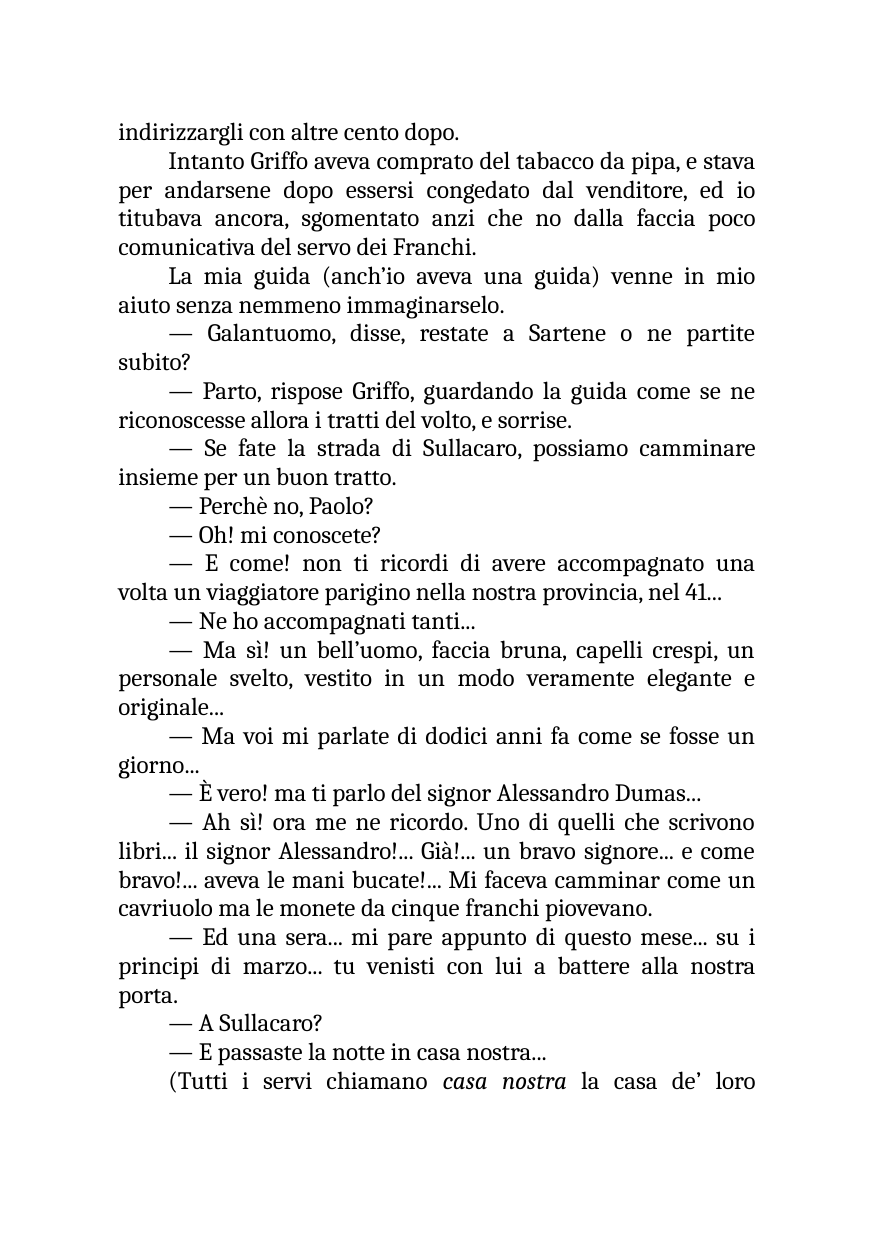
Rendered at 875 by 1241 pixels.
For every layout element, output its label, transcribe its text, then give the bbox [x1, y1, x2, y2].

text — È vero! ma ti parlo del signor Alessandro Dumas... [118, 779, 756, 808]
text indirizzargli con altre cento dopo. [118, 118, 756, 147]
text — Ed una sera... mi pare appunto di questo mese... su i principi di marzo... tu venisti con lui a battere alla nostra porta. [118, 923, 756, 1009]
text — Se fate la strada di Sullacaro, possiamo camminare insieme per un buon tratto. [118, 434, 756, 492]
text Intanto Griffo aveva comprato del tabacco da pipa, e stava per andarsene dopo essersi congedato dal venditore, ed io titubava ancora, sgomentato anzi che no dalla faccia poco comunicativa del servo dei Franchi. [118, 147, 756, 262]
text — Parto, rispose Griffo, guardando la guida come se ne riconoscesse allora i tratti del volto, e sorrise. [118, 377, 756, 434]
text — E passaste la notte in casa nostra... [118, 1038, 756, 1067]
text — Ma voi mi parlate di dodici anni fa come se fosse un giorno... [118, 722, 756, 779]
text La mia guida (anch’io aveva una guida) venne in mio aiuto senza nemmeno immaginarselo. [118, 262, 756, 319]
text — A Sullacaro? [118, 1009, 756, 1038]
text — Ma sì! un bell’uomo, faccia bruna, capelli crespi, un personale svelto, vestito in un modo veramente elegante e originale... [118, 636, 756, 722]
text — Perchè no, Paolo? [118, 492, 756, 521]
text — Ah sì! ora me ne ricordo. Uno di quelli che scrivono libri... il signor Alessandro!... Già!... un bravo signore... e come bravo!... aveva le mani bucate!... Mi faceva camminar come un cavriuolo ma le monete da cinque franchi piovevano. [118, 808, 756, 923]
text — Ne ho accompagnati tanti... [118, 607, 756, 636]
text (Tutti i servi chiamano casa nostra la casa de’ loro [118, 1067, 756, 1096]
text — Galantuomo, disse, restate a Sartene o ne partite subito? [118, 319, 756, 377]
text — E come! non ti ricordi di avere accompagnato una volta un viaggiatore parigino nella nostra provincia, nel 41... [118, 549, 756, 607]
text — Oh! mi conoscete? [118, 521, 756, 549]
